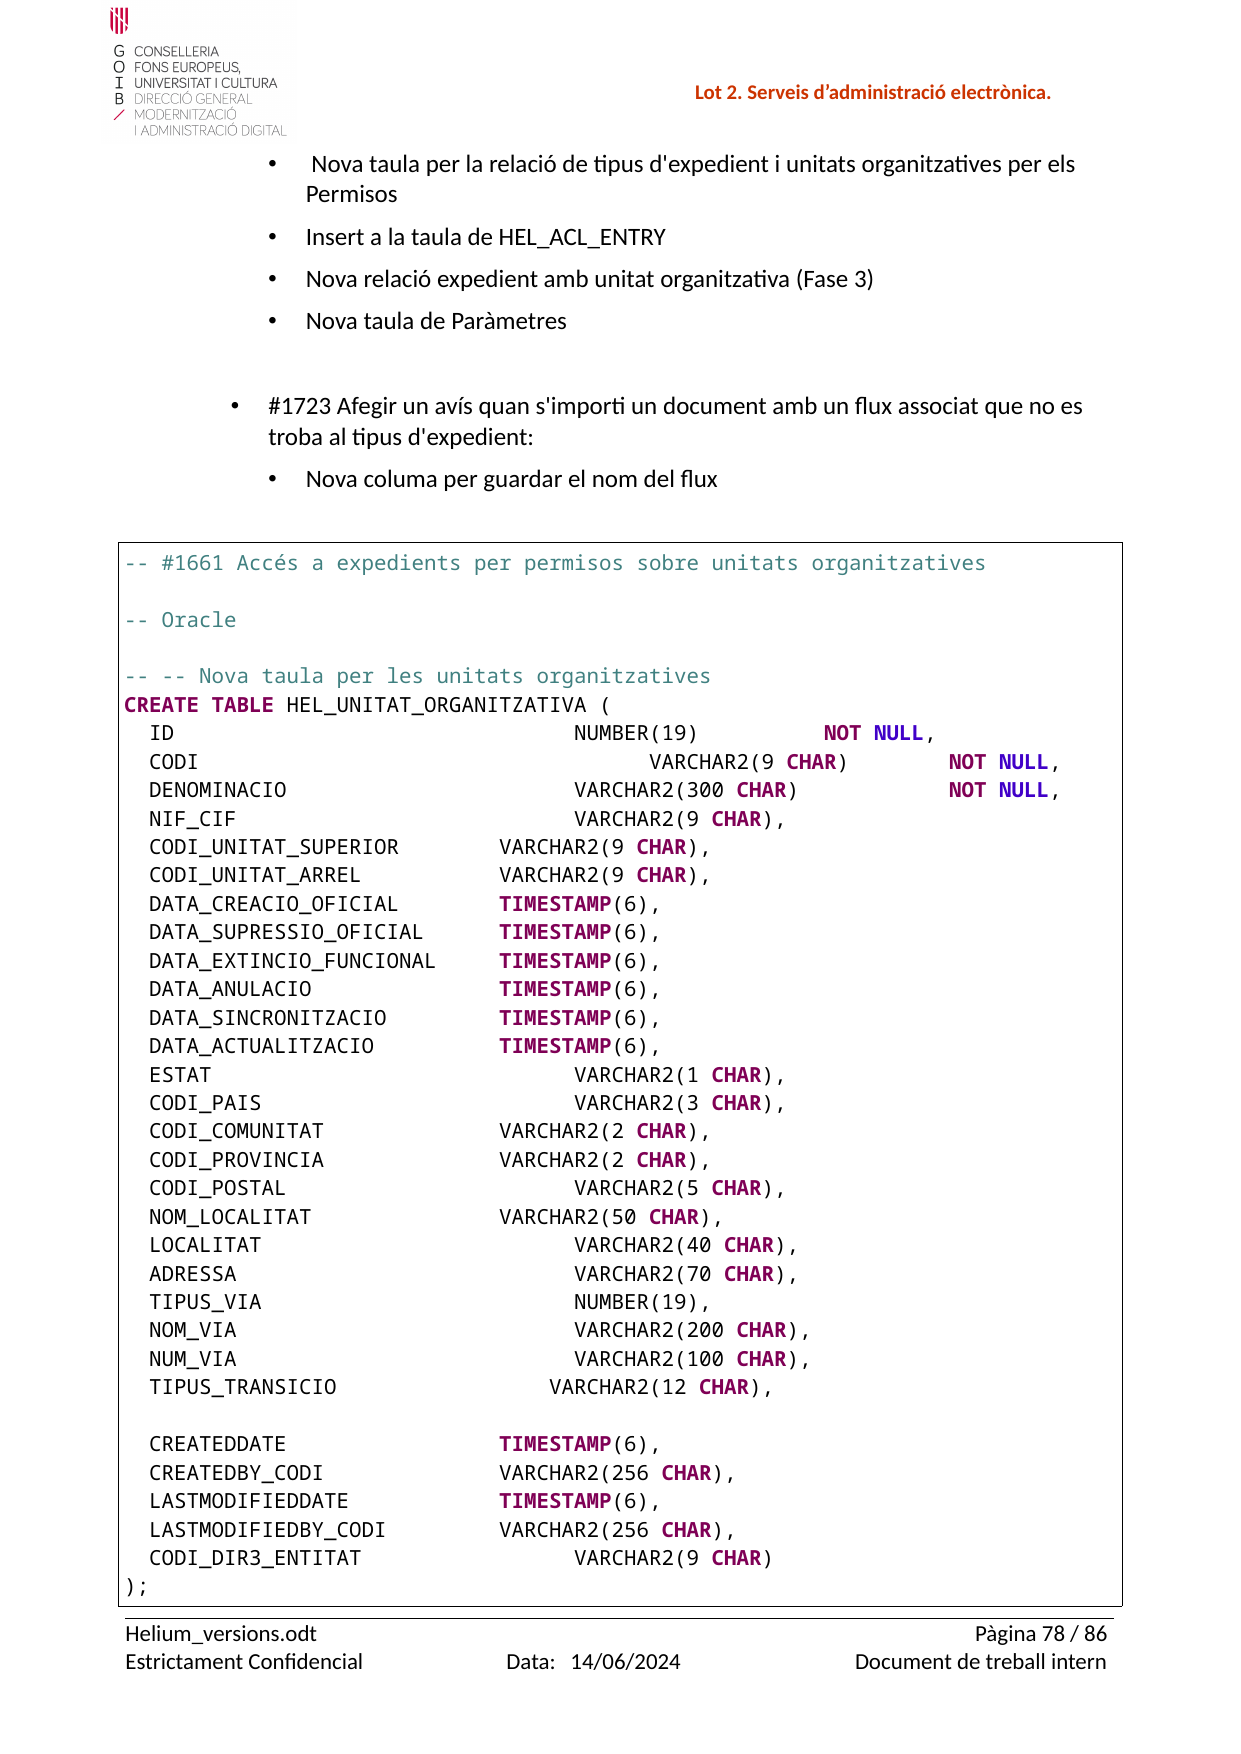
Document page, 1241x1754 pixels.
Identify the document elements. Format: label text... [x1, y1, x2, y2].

list #1723 Afegir un avís quan s'importi un document amb un flux associat que no es troba al tipus d'expedient: [231, 390, 1122, 451]
list Insert a la taula de HEL_ACL_ENTRY [268, 221, 1122, 251]
list Nova relació expedient amb unitat organitzativa (Fase 3) [268, 263, 1122, 293]
list Nova taula per la relació de tipus d'expedient i unitats organitzatives per els Permisos [268, 148, 1122, 209]
list Nova taula de Paràmetres [268, 305, 1122, 336]
list Nova columa per guardar el nom del flux [268, 463, 1122, 494]
table_header -- #1661 Accés a expedients per permisos sobre unitats organitzatives -- Oracle -- -- Nova taula per les unitats organitzatives CREATE TABLE HEL_UNITAT_ORGANITZATIVA ( ID NUMBER(19) NOT NULL, CODI VARCHAR2(9 CHAR) NOT NULL, DENOMINACIO VARCHAR2(300 CHAR) NOT NULL, NIF_CIF VARCHAR2(9 CHAR), CODI_UNITAT_SUPERIOR VARCHAR2(9 CHAR), CODI_UNITAT_ARREL VARCHAR2(9 CHAR), DATA_CREACIO_OFICIAL TIMESTAMP(6), DATA_SUPRESSIO_OFICIAL TIMESTAMP(6), DATA_EXTINCIO_FUNCIONAL TIMESTAMP(6), DATA_ANULACIO TIMESTAMP(6), DATA_SINCRONITZACIO TIMESTAMP(6), DATA_ACTUALITZACIO TIMESTAMP(6), ESTAT VARCHAR2(1 CHAR), CODI_PAIS VARCHAR2(3 CHAR), CODI_COMUNITAT VARCHAR2(2 CHAR), CODI_PROVINCIA VARCHAR2(2 CHAR), CODI_POSTAL VARCHAR2(5 CHAR), NOM_LOCALITAT VARCHAR2(50 CHAR), LOCALITAT VARCHAR2(40 CHAR), ADRESSA VARCHAR2(70 CHAR), TIPUS_VIA NUMBER(19), NOM_VIA VARCHAR2(200 CHAR), NUM_VIA VARCHAR2(100 CHAR), TIPUS_TRANSICIO VARCHAR2(12 CHAR), CREATEDDATE TIMESTAMP(6), CREATEDBY_CODI VARCHAR2(256 CHAR), LASTMODIFIEDDATE TIMESTAMP(6), LASTMODIFIEDBY_CODI VARCHAR2(256 CHAR), CODI_DIR3_ENTITAT VARCHAR2(9 CHAR) ); [119, 543, 1122, 1606]
picture [100, 0, 297, 144]
